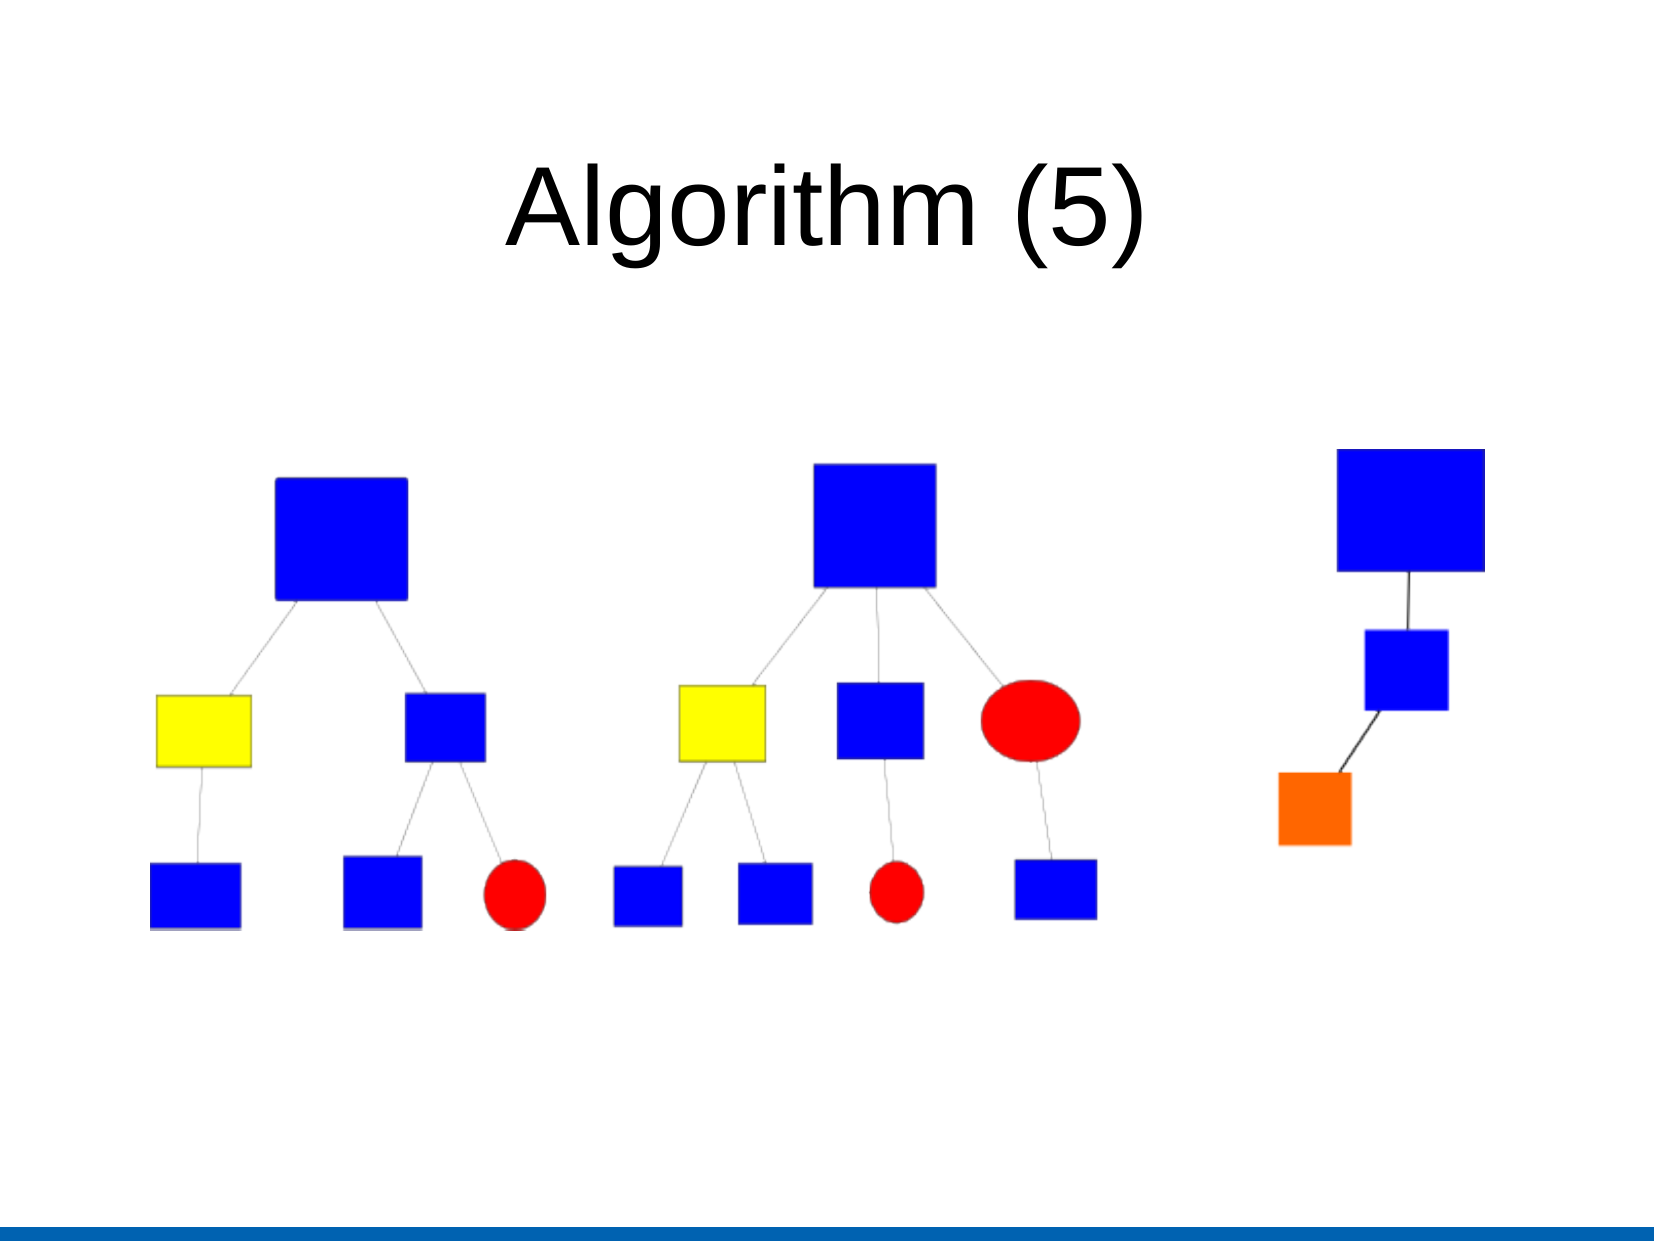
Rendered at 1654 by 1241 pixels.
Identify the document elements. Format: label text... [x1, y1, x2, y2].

picture [150, 449, 1485, 931]
title Algorithm (5) [121, 110, 1533, 303]
